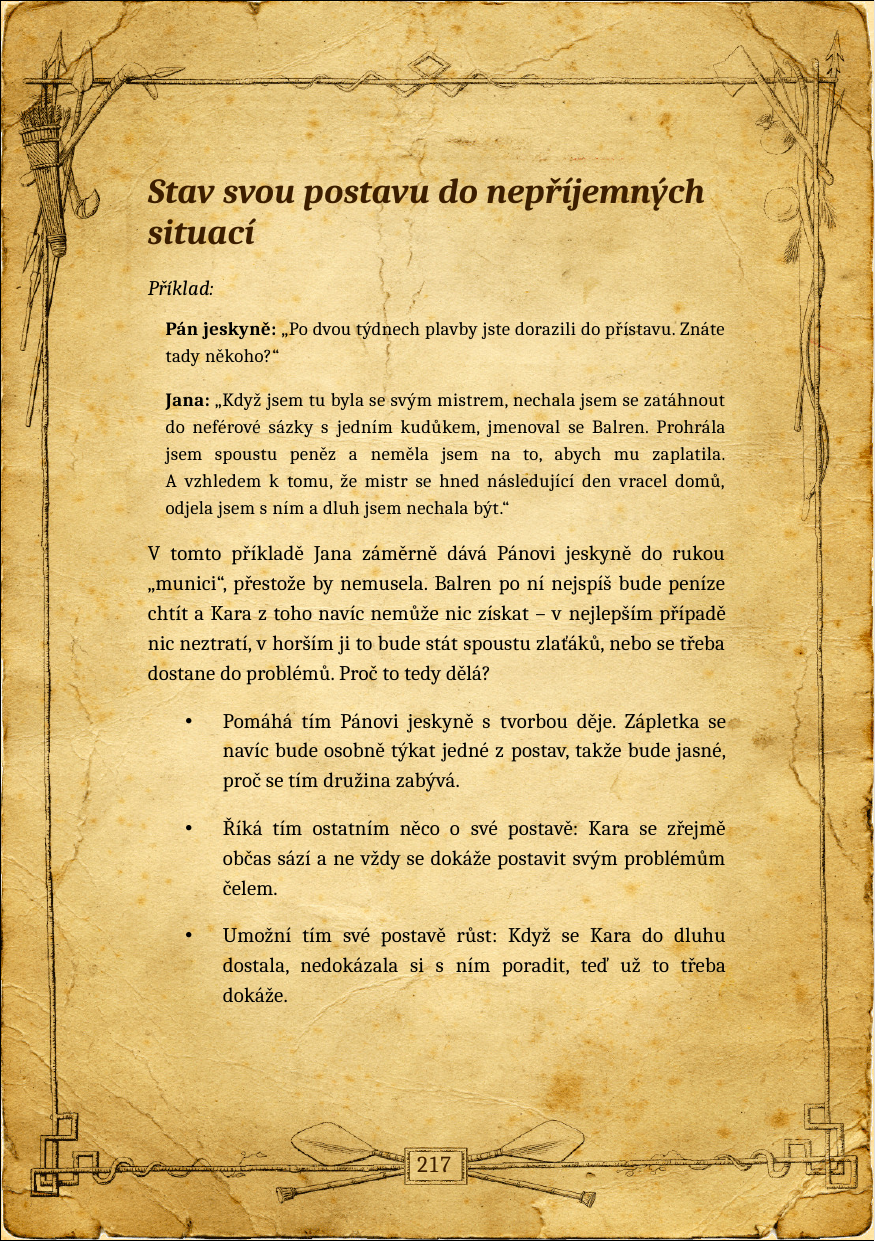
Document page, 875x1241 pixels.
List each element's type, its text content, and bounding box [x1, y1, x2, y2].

list Pomáhá tím Pánovi jeskyně s⁠ tvorbou děje. Zápletka se navíc bude osobně týkat jedné z⁠ postav, takže bude jasné, proč se tím družina zabývá. [185, 709, 726, 793]
subtitle Stav svou postavu do nepříjemných situací [148, 172, 726, 253]
list Umožní tím své postavě růst: Když se Kara do dluhu dostala, nedokázala si s⁠ ním poradit, teď už to třeba dokáže. [185, 924, 726, 1008]
list Říká tím ostatním něco o⁠ své postavě: Kara se zřejmě občas sází a⁠ ne vždy se dokáže postavit svým problémům čelem. [185, 817, 726, 900]
text Příklad: [148, 277, 726, 301]
text V⁠ tomto příkladě Jana záměrně dává Pánovi jeskyně do rukou „munici“, přestože by nemusela. Balren po ní nejspíš bude peníze chtít a⁠ Kara z⁠ toho navíc nemůže nic získat – v⁠ nejlepším případě nic neztratí, v⁠ horším ji to bude stát spoustu zlaťáků, nebo se třeba dostane do problémů. Proč to tedy dělá? [148, 542, 726, 686]
text Pán jeskyně: „Po dvou týdnech plavby jste dorazili do přístavu. Znáte tady někoho?“ [165, 318, 726, 367]
text Jana: „Když jsem tu byla se svým mistrem, nechala jsem se zatáhnout do neférové sázky s⁠ jedním kudůkem, jmenoval se Balren. Prohrála jsem spoustu peněz a⁠ neměla jsem na to, abych mu zaplatila. A⁠ vzhledem k⁠ tomu, že mistr se hned následující den vracel domů, odjela jsem s⁠ ním a⁠ dluh jsem nechala být.“ [165, 390, 726, 519]
picture [1, 1, 874, 1240]
